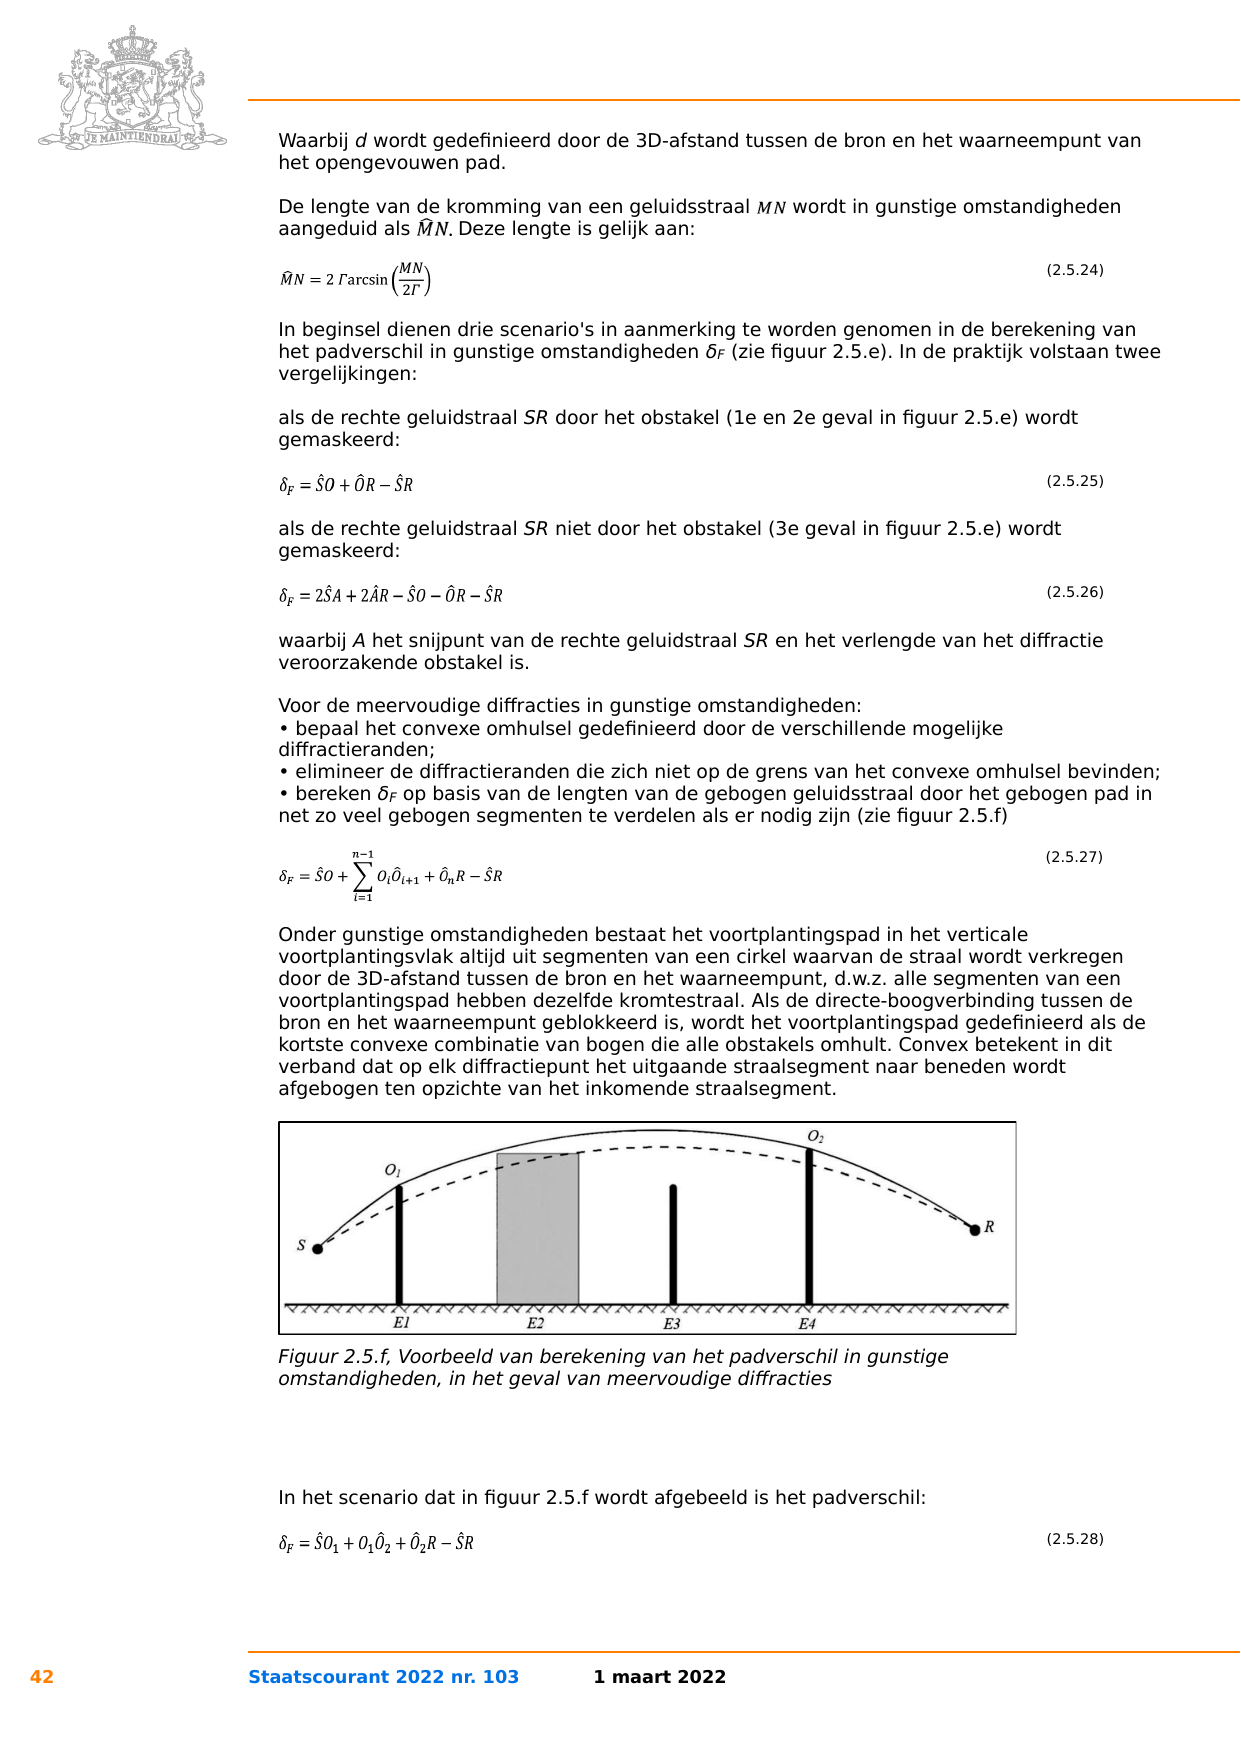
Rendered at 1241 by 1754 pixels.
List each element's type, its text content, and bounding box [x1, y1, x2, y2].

text • bepaal het convexe omhulsel gedefinieerd door de verschillende mogelijke diffractieranden; [278, 717, 1163, 761]
text • elimineer de diffractieranden die zich niet op de grens van het convexe omhulsel bevinden; [278, 761, 1163, 783]
picture [38, 25, 227, 150]
picture [756, 201, 787, 214]
table_header (2.5.24) [1040, 262, 1163, 297]
text Figuur 2.5.f, Voorbeeld van berekening van het padverschil in gunstige omstandigheden, in het geval van meervoudige diffracties [278, 1346, 1016, 1390]
text Waarbij d wordt gedefinieerd door de 3D-afstand tussen de bron en het waarneempunt van het opengevouwen pad. [278, 130, 1163, 174]
picture [278, 472, 414, 497]
picture [278, 1531, 473, 1555]
text als de rechte geluidstraal SR niet door het obstakel (3e geval in figuur 2.5.e) wordt gemaskeerd: [278, 518, 1163, 562]
table_header [414, 473, 1040, 496]
picture [278, 261, 432, 298]
text als de rechte geluidstraal SR door het obstakel (1e en 2e geval in figuur 2.5.e) wordt gemaskeerd: [278, 407, 1163, 451]
text Onder gunstige omstandigheden bestaat het voortplantingspad in het verticale voortplantingsvlak altijd uit segmenten van een cirkel waarvan de straal wordt verkregen door de 3D-afstand tussen de bron en het waarneempunt, d.w.z. alle segmenten van een voortplantingspad hebben dezelfde kromtestraal. Als de directe-boogverbinding tussen de bron en het waarneempunt geblokkeerd is, wordt het voortplantingspad gedefinieerd als de kortste convexe combinatie van bogen die alle obstakels omhult. Convex betekent in dit verband dat op elk diffractiepunt het uitgaande straalsegment naar beneden wordt afgebogen ten opzichte van het inkomende straalsegment. [278, 924, 1163, 1100]
table_header (2.5.26) [1040, 584, 1163, 608]
picture [416, 217, 452, 236]
text waarbij A het snijpunt van de rechte geluidstraal SR en het verlengde van het diffractie veroorzakende obstakel is. [278, 629, 1163, 673]
table_header [503, 584, 1040, 608]
picture [278, 1121, 1017, 1335]
text De lengte van de kromming van een geluidsstraal wordt in gunstige omstandigheden aangeduid als Deze lengte is gelijk aan: [278, 196, 1163, 240]
text • bereken δF op basis van de lengten van de gebogen geluidsstraal door het gebogen pad in net zo veel gebogen segmenten te verdelen als er nodig zijn (zie figuur 2.5.f) [278, 783, 1163, 827]
picture [278, 584, 503, 608]
text Voor de meervoudige diffracties in gunstige omstandigheden: [278, 695, 1163, 717]
table_header (2.5.28) [1040, 1531, 1163, 1554]
text In beginsel dienen drie scenario's in aanmerking te worden genomen in de berekening van het padverschil in gunstige omstandigheden δF (zie figuur 2.5.e). In de praktijk volstaan twee vergelijkingen: [278, 319, 1163, 385]
picture [278, 849, 503, 903]
table_header [473, 1531, 1040, 1554]
text In het scenario dat in figuur 2.5.f wordt afgebeeld is het padverschil: [278, 1487, 1163, 1509]
table_header [503, 849, 1039, 902]
table_header (2.5.27) [1039, 849, 1163, 902]
table_header (2.5.25) [1040, 473, 1163, 496]
table_header [432, 262, 1040, 297]
